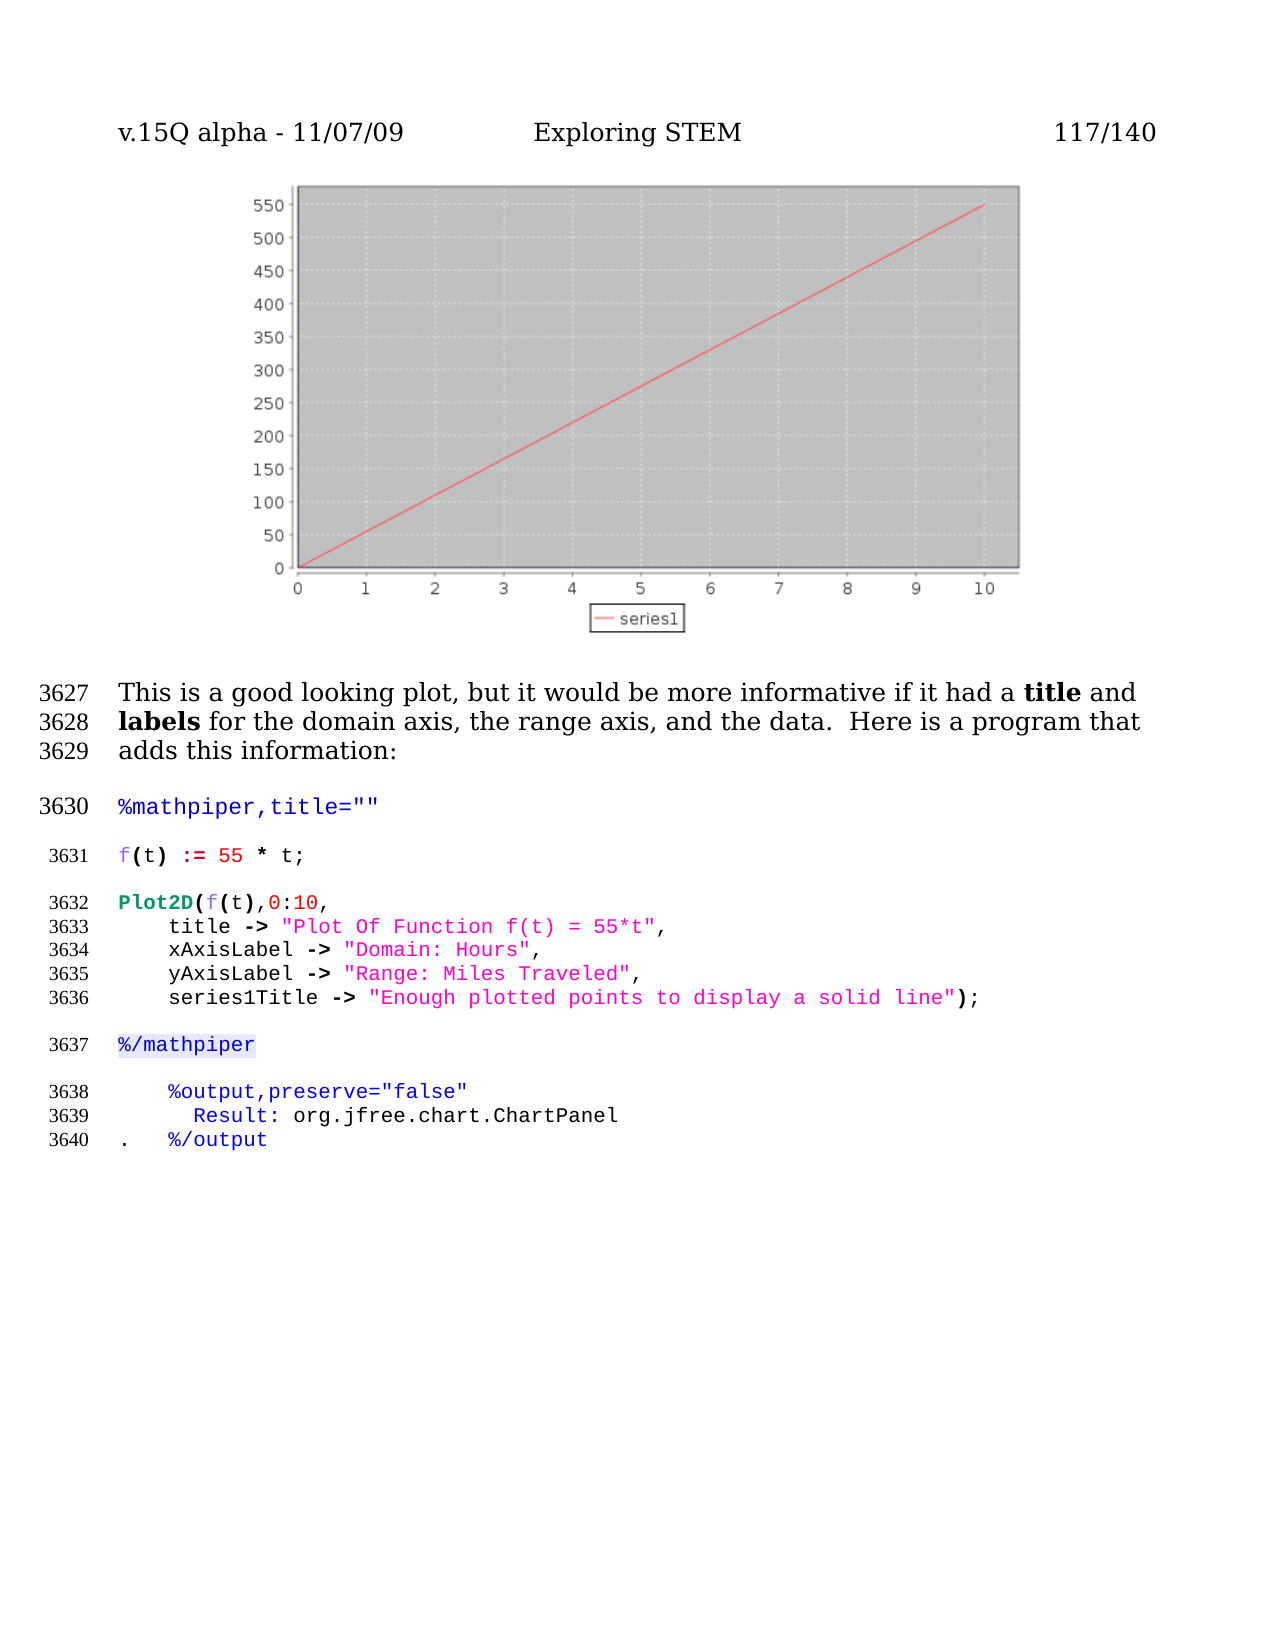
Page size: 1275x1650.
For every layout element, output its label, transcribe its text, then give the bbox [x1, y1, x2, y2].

text %/mathpiper [118, 1034, 1157, 1058]
text %output,preserve="false" [118, 1081, 1157, 1105]
text . %/output [118, 1128, 1157, 1152]
text Result: org.jfree.chart.ChartPanel [118, 1105, 1157, 1128]
text Plot2D(f(t),0:10, [118, 892, 1157, 916]
text series1Title -> "Enough plotted points to display a solid line"); [118, 987, 1157, 1010]
text xAxisLabel -> "Domain: Hours", [118, 939, 1157, 963]
text %mathpiper,title="" [118, 795, 1157, 821]
picture [240, 176, 1035, 634]
text yAxisLabel -> "Range: Miles Traveled", [118, 963, 1157, 987]
text This is a good looking plot, but it would be more informative if it had a title and labels for the domain axis, the range axis, and the data. Here is a program that adds this information: [118, 678, 1157, 766]
text title -> "Plot Of Function f(t) = 55*t", [118, 916, 1157, 939]
text f(t) := 55 * t; [118, 845, 1157, 868]
